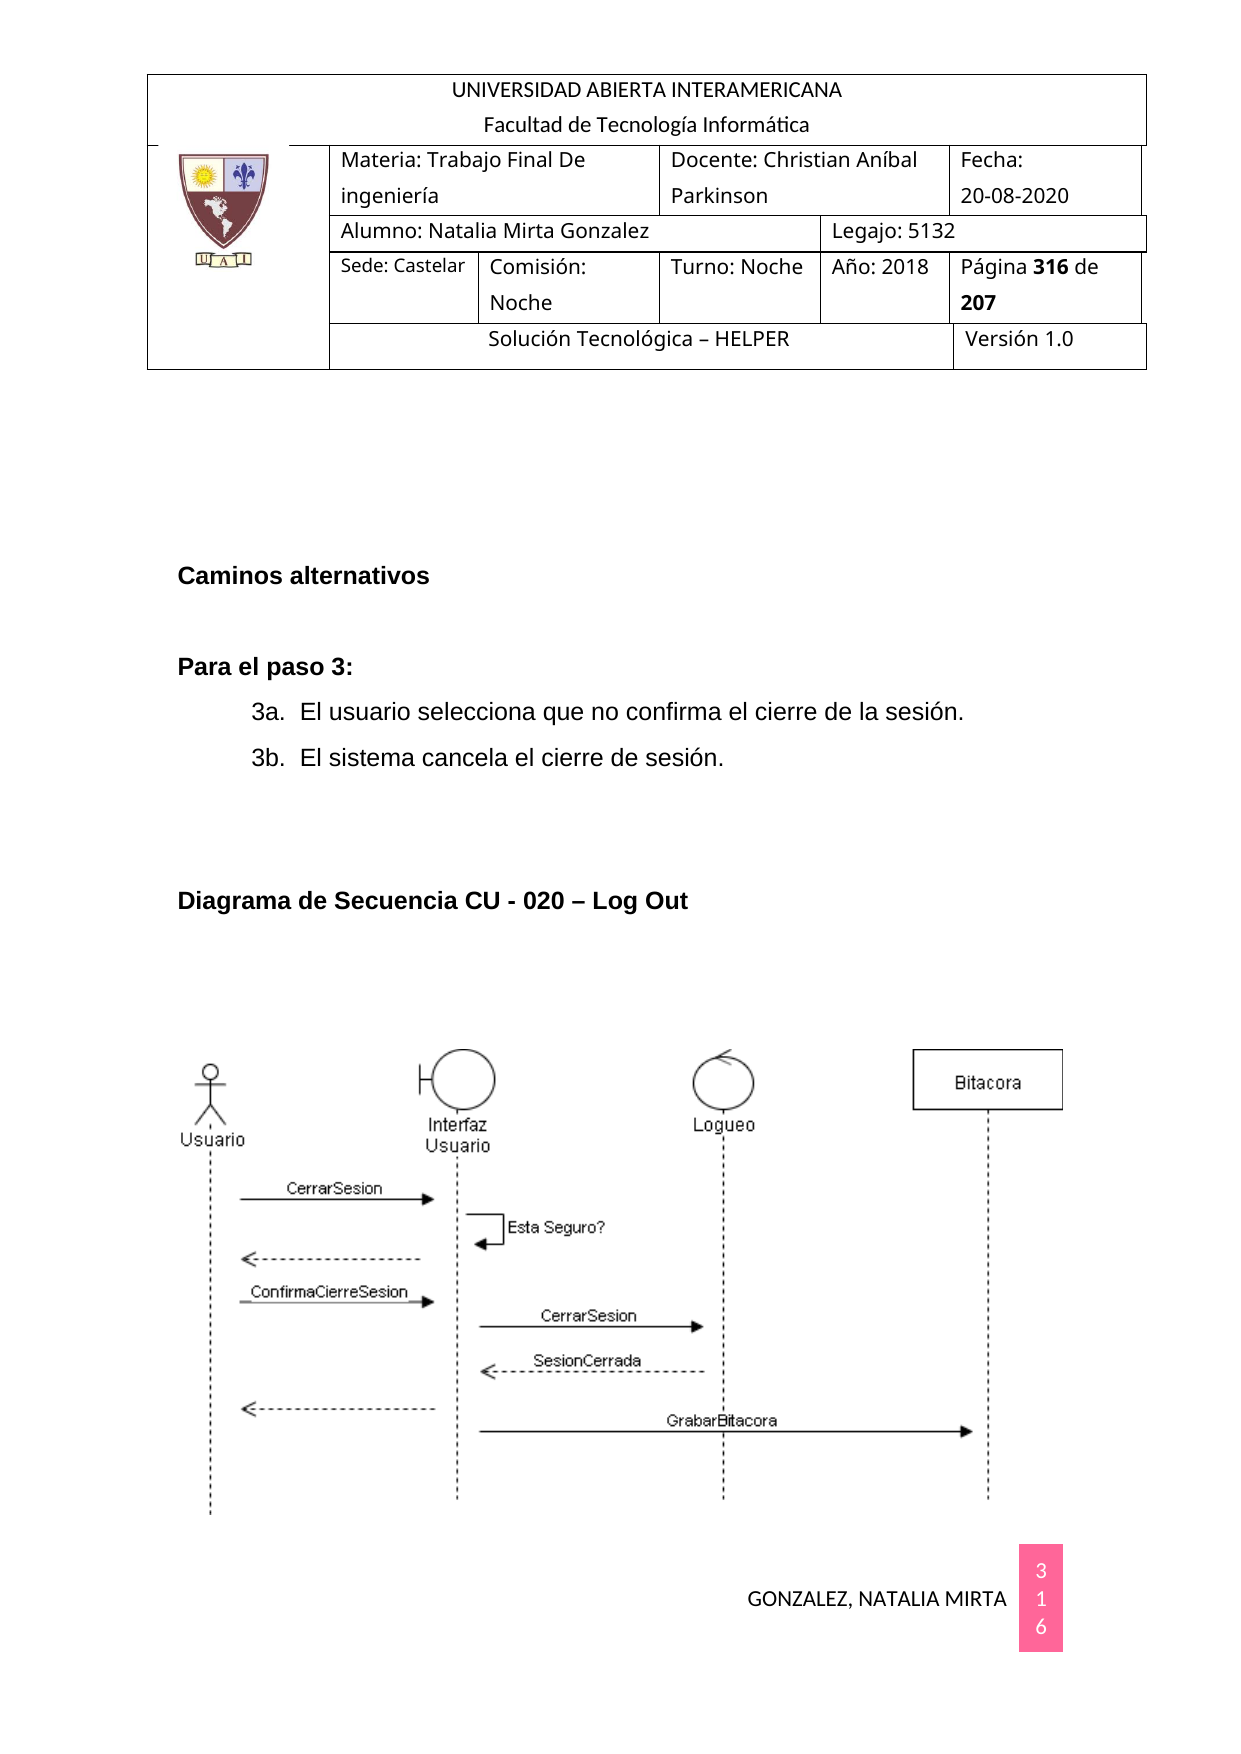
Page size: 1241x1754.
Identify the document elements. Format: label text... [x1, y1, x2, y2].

text 3a. El usuario selecciona que no confirma el cierre de la sesión. [177, 697, 1063, 726]
text 3b. El sistema cancela el cierre de sesión. [177, 743, 1063, 772]
text Caminos alternativos [177, 561, 1063, 590]
subtitle Diagrama de Secuencia CU - 020 – Log Out [177, 886, 1063, 915]
text Para el paso 3: [177, 652, 1063, 681]
